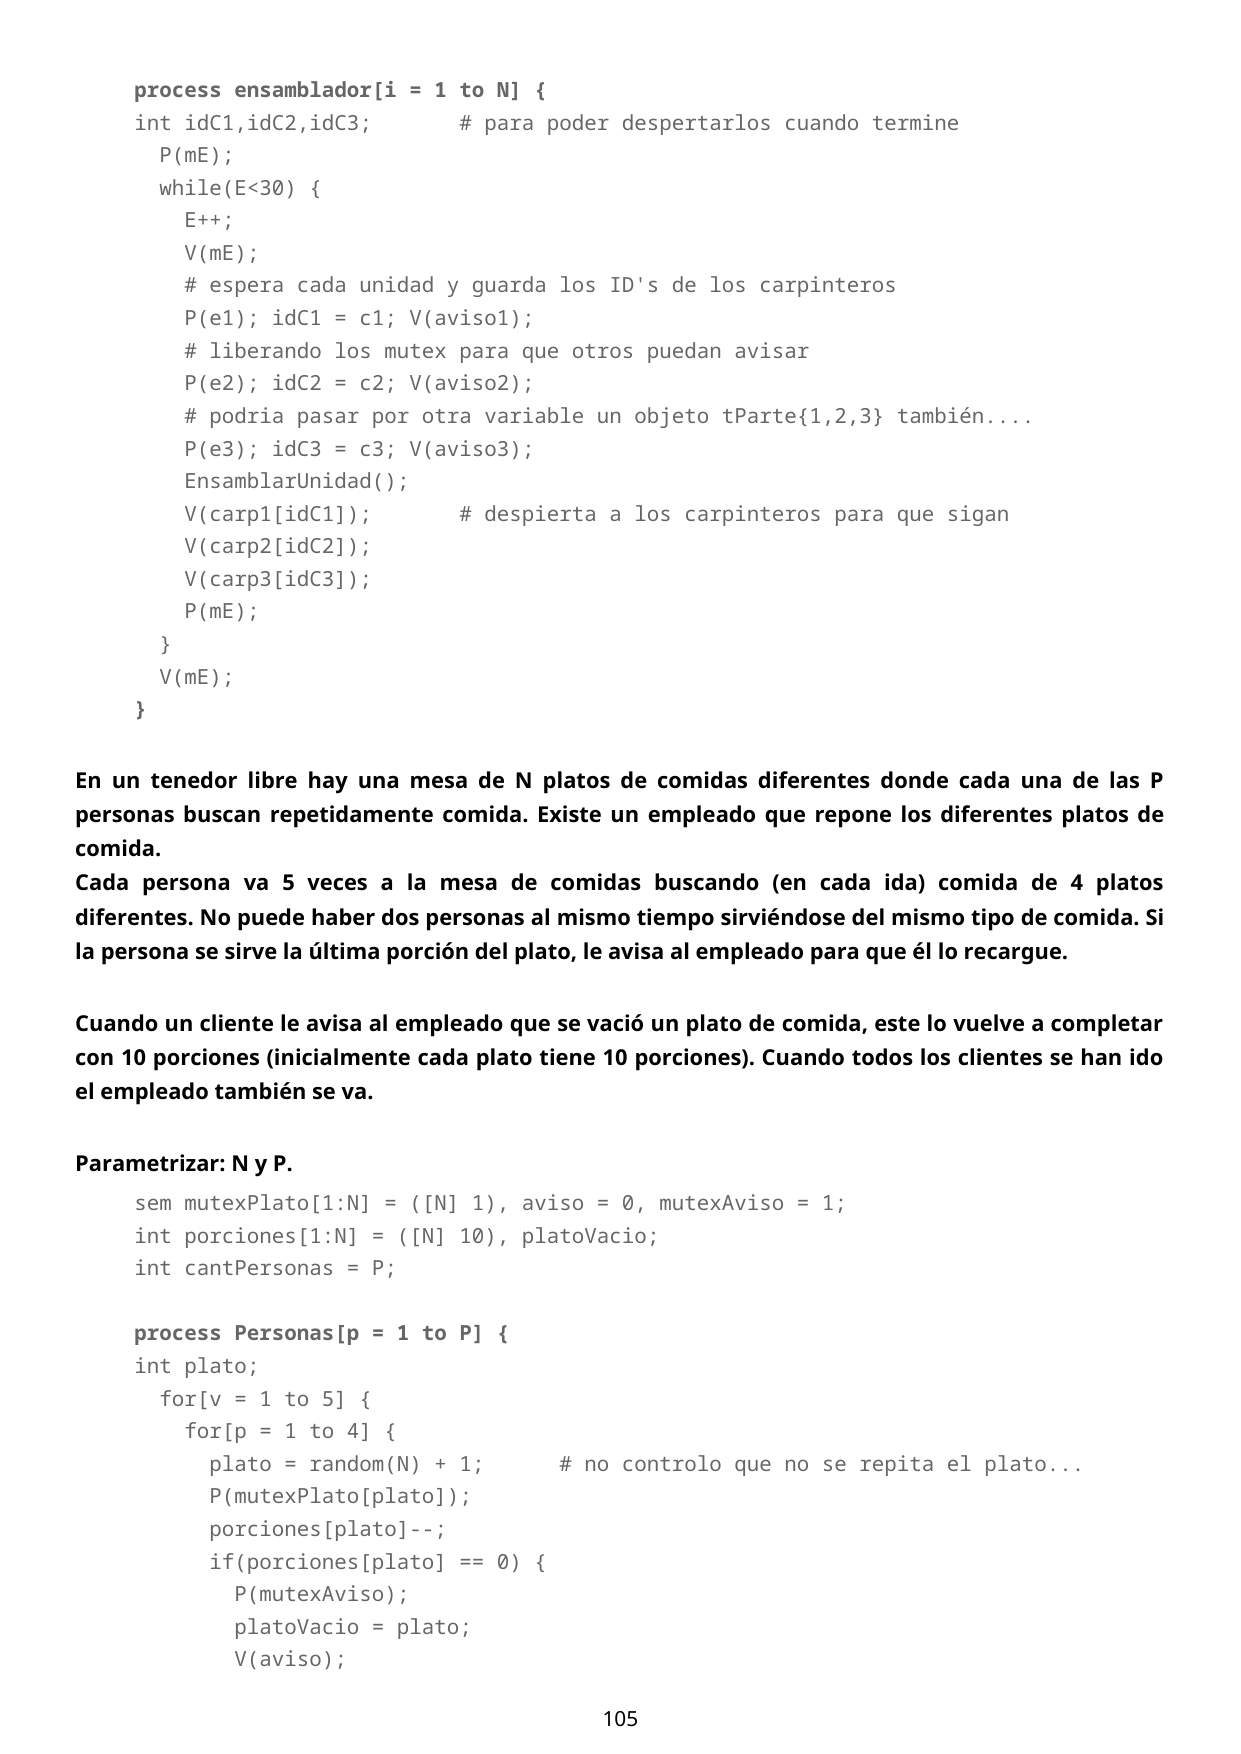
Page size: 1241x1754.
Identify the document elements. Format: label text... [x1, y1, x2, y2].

text int idC1,idC2,idC3; # para poder despertarlos cuando termine [134, 108, 1165, 136]
text P(mutexPlato[plato]); [134, 1482, 1165, 1510]
text E++; [134, 205, 1165, 234]
subtitle Cuando un cliente le avisa al empleado que se vació un plato de comida, este lo vuelve a completar con 10 porciones (inicialmente cada plato tiene 10 porciones). Cuando todos los clientes se han ido el empleado también se va. [75, 1008, 1165, 1106]
text int cantPersonas = P; [134, 1253, 1165, 1282]
text for[p = 1 to 4] { [134, 1416, 1165, 1445]
text int plato; [134, 1351, 1165, 1379]
text V(mE); [134, 238, 1165, 266]
text P(e2); idC2 = c2; V(aviso2); [134, 368, 1165, 397]
text sem mutexPlato[1:N] = ([N] 1), aviso = 0, mutexAviso = 1; [134, 1188, 1165, 1217]
text process Personas[p = 1 to P] { [134, 1318, 1165, 1347]
text P(e1); idC1 = c1; V(aviso1); [134, 303, 1165, 332]
text V(mE); [134, 662, 1165, 690]
text } [134, 629, 1165, 658]
text # liberando los mutex para que otros puedan avisar [134, 336, 1165, 364]
text int porciones[1:N] = ([N] 10), platoVacio; [134, 1221, 1165, 1249]
text V(carp2[idC2]); [134, 531, 1165, 560]
text while(E<30) { [134, 173, 1165, 201]
text P(e3); idC3 = c3; V(aviso3); [134, 434, 1165, 462]
subtitle En un tenedor libre hay una mesa de N platos de comidas diferentes donde cada una de las P personas buscan repetidamente comida. Existe un empleado que repone los diferentes platos de comida. Cada persona va 5 veces a la mesa de comidas buscando (en cada ida) comida de 4 platos diferentes. No puede haber dos personas al mismo tiempo sirviéndose del mismo tipo de comida. Si la persona se sirve la última porción del plato, le avisa al empleado para que él lo recargue. [75, 765, 1165, 966]
text for[v = 1 to 5] { [134, 1384, 1165, 1412]
text V(carp1[idC1]); # despierta a los carpinteros para que sigan [134, 499, 1165, 527]
text V(aviso); [134, 1644, 1165, 1673]
subtitle Parametrizar: N y P. [75, 1148, 1165, 1178]
text EnsamblarUnidad(); [134, 466, 1165, 495]
text process ensamblador[i = 1 to N] { [134, 75, 1165, 103]
text platoVacio = plato; [134, 1612, 1165, 1640]
text if(porciones[plato] == 0) { [134, 1547, 1165, 1575]
text plato = random(N) + 1; # no controlo que no se repita el plato... [134, 1449, 1165, 1477]
text # espera cada unidad y guarda los ID's de los carpinteros [134, 271, 1165, 299]
text porciones[plato]--; [134, 1514, 1165, 1543]
text V(carp3[idC3]); [134, 564, 1165, 592]
text P(mE); [134, 140, 1165, 169]
text P(mutexAviso); [134, 1579, 1165, 1608]
text } [134, 694, 1165, 723]
text # podria pasar por otra variable un objeto tParte{1,2,3} también.... [134, 401, 1165, 429]
text P(mE); [134, 597, 1165, 625]
